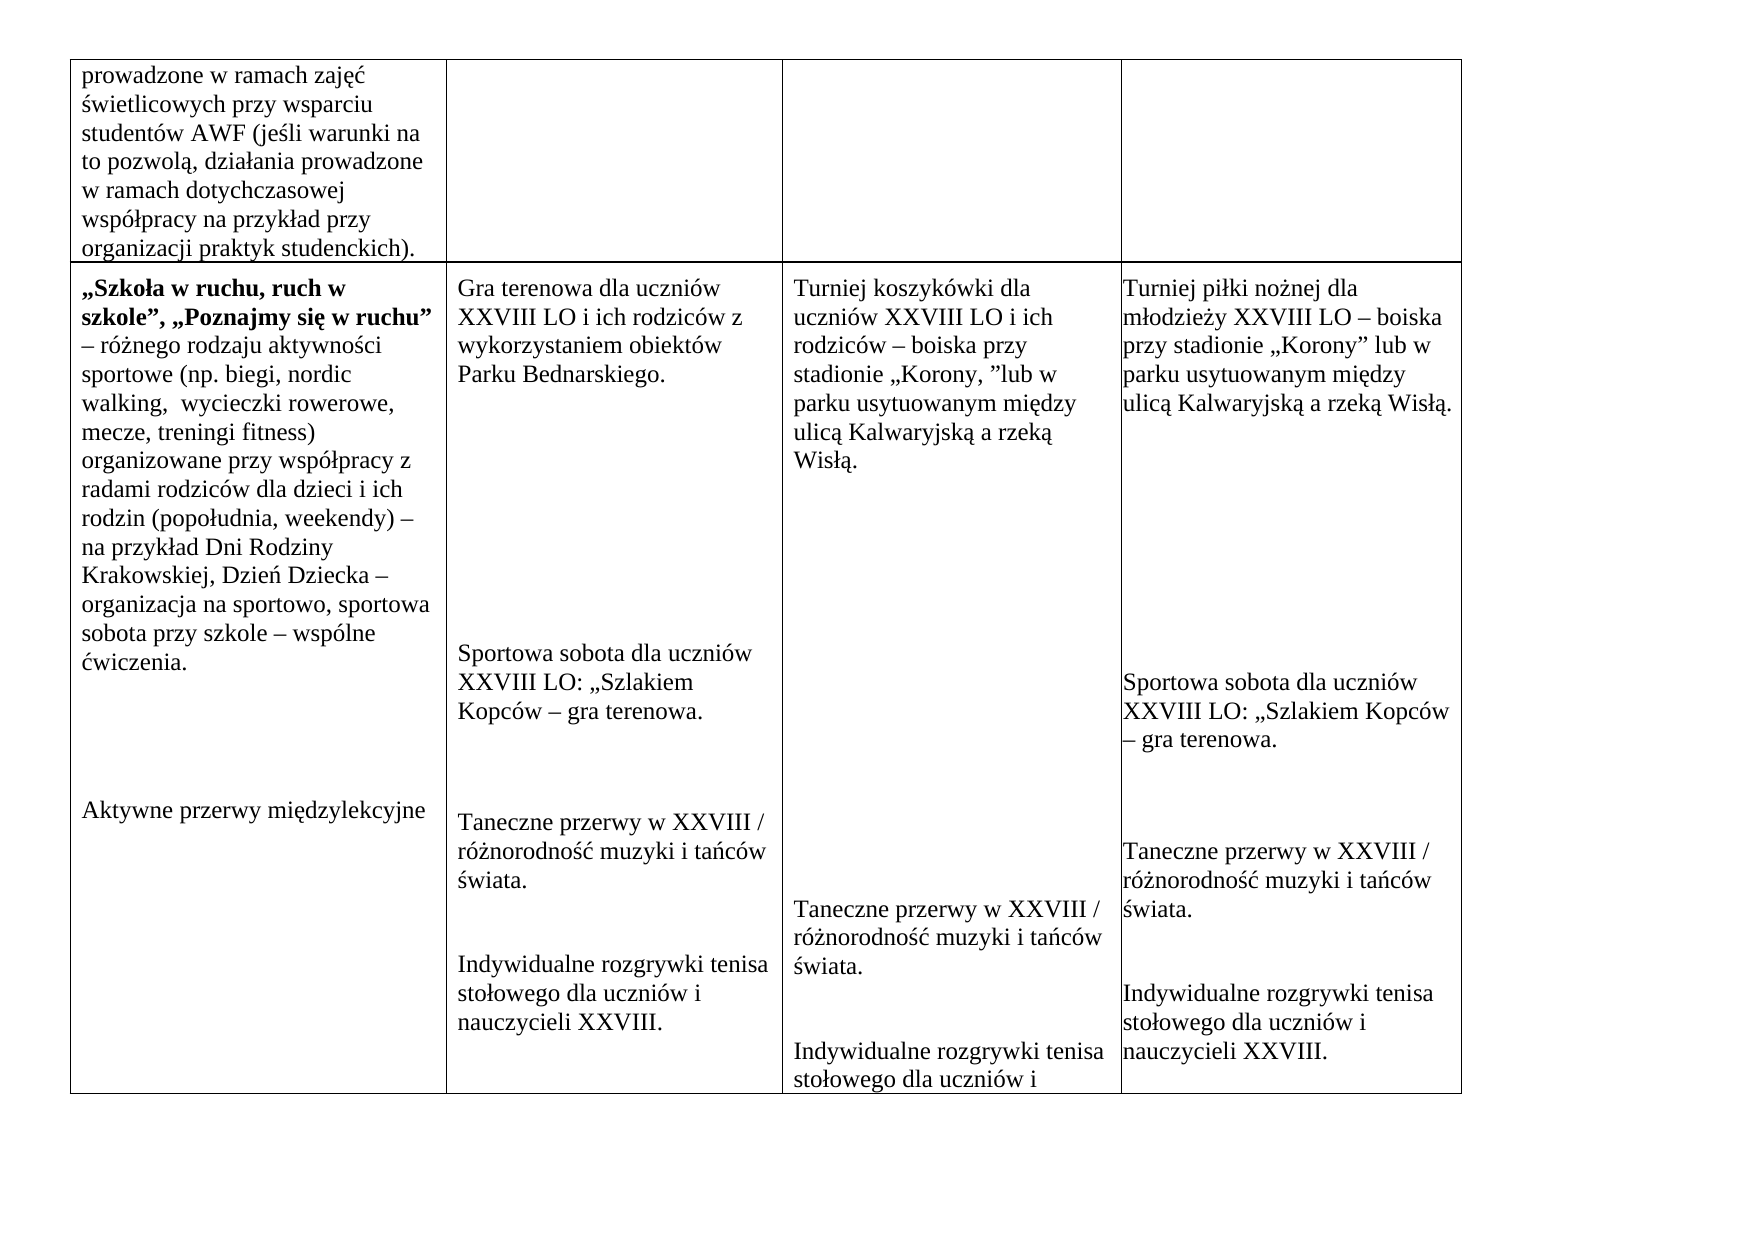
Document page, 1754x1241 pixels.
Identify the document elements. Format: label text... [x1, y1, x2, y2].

table_cell [783, 60, 1121, 261]
table_cell [447, 60, 782, 261]
table_cell „Szkoła w ruchu, ruch w szkole”, „Poznajmy się w ruchu” – różnego rodzaju aktywności sportowe (np. biegi, nordic walking, wycieczki rowerowe, mecze, treningi fitness) organizowane przy współpracy z radami rodziców dla dzieci i ich rodzin (popołudnia, weekendy) – na przykład Dni Rodziny Krakowskiej, Dzień Dziecka – organizacja na sportowo, sportowa sobota przy szkole – wspólne ćwiczenia. Aktywne przerwy międzylekcyjne [71, 263, 446, 1093]
table_cell Turniej piłki nożnej dla młodzieży XXVIII LO – boiska przy stadionie „Korony” lub w parku usytuowanym między ulicą Kalwaryjską a rzeką Wisłą. Sportowa sobota dla uczniów XXVIII LO: „Szlakiem Kopców – gra terenowa. Taneczne przerwy w XXVIII / różnorodność muzyki i tańców świata. Indywidualne rozgrywki tenisa stołowego dla uczniów i nauczycieli XXVIII. [1122, 263, 1461, 1093]
table_cell Gra terenowa dla uczniów XXVIII LO i ich rodziców z wykorzystaniem obiektów Parku Bednarskiego. Sportowa sobota dla uczniów XXVIII LO: „Szlakiem Kopców – gra terenowa. Taneczne przerwy w XXVIII / różnorodność muzyki i tańców świata. Indywidualne rozgrywki tenisa stołowego dla uczniów i nauczycieli XXVIII. [447, 263, 782, 1093]
table_cell [1122, 60, 1461, 261]
table_cell prowadzone w ramach zajęć świetlicowych przy wsparciu studentów AWF (jeśli warunki na to pozwolą, działania prowadzone w ramach dotychczasowej współpracy na przykład przy organizacji praktyk studenckich). [71, 60, 446, 261]
table_cell Turniej koszykówki dla uczniów XXVIII LO i ich rodziców – boiska przy stadionie „Korony, ”lub w parku usytuowanym między ulicą Kalwaryjską a rzeką Wisłą. Taneczne przerwy w XXVIII / różnorodność muzyki i tańców świata. Indywidualne rozgrywki tenisa stołowego dla uczniów i [783, 263, 1121, 1093]
